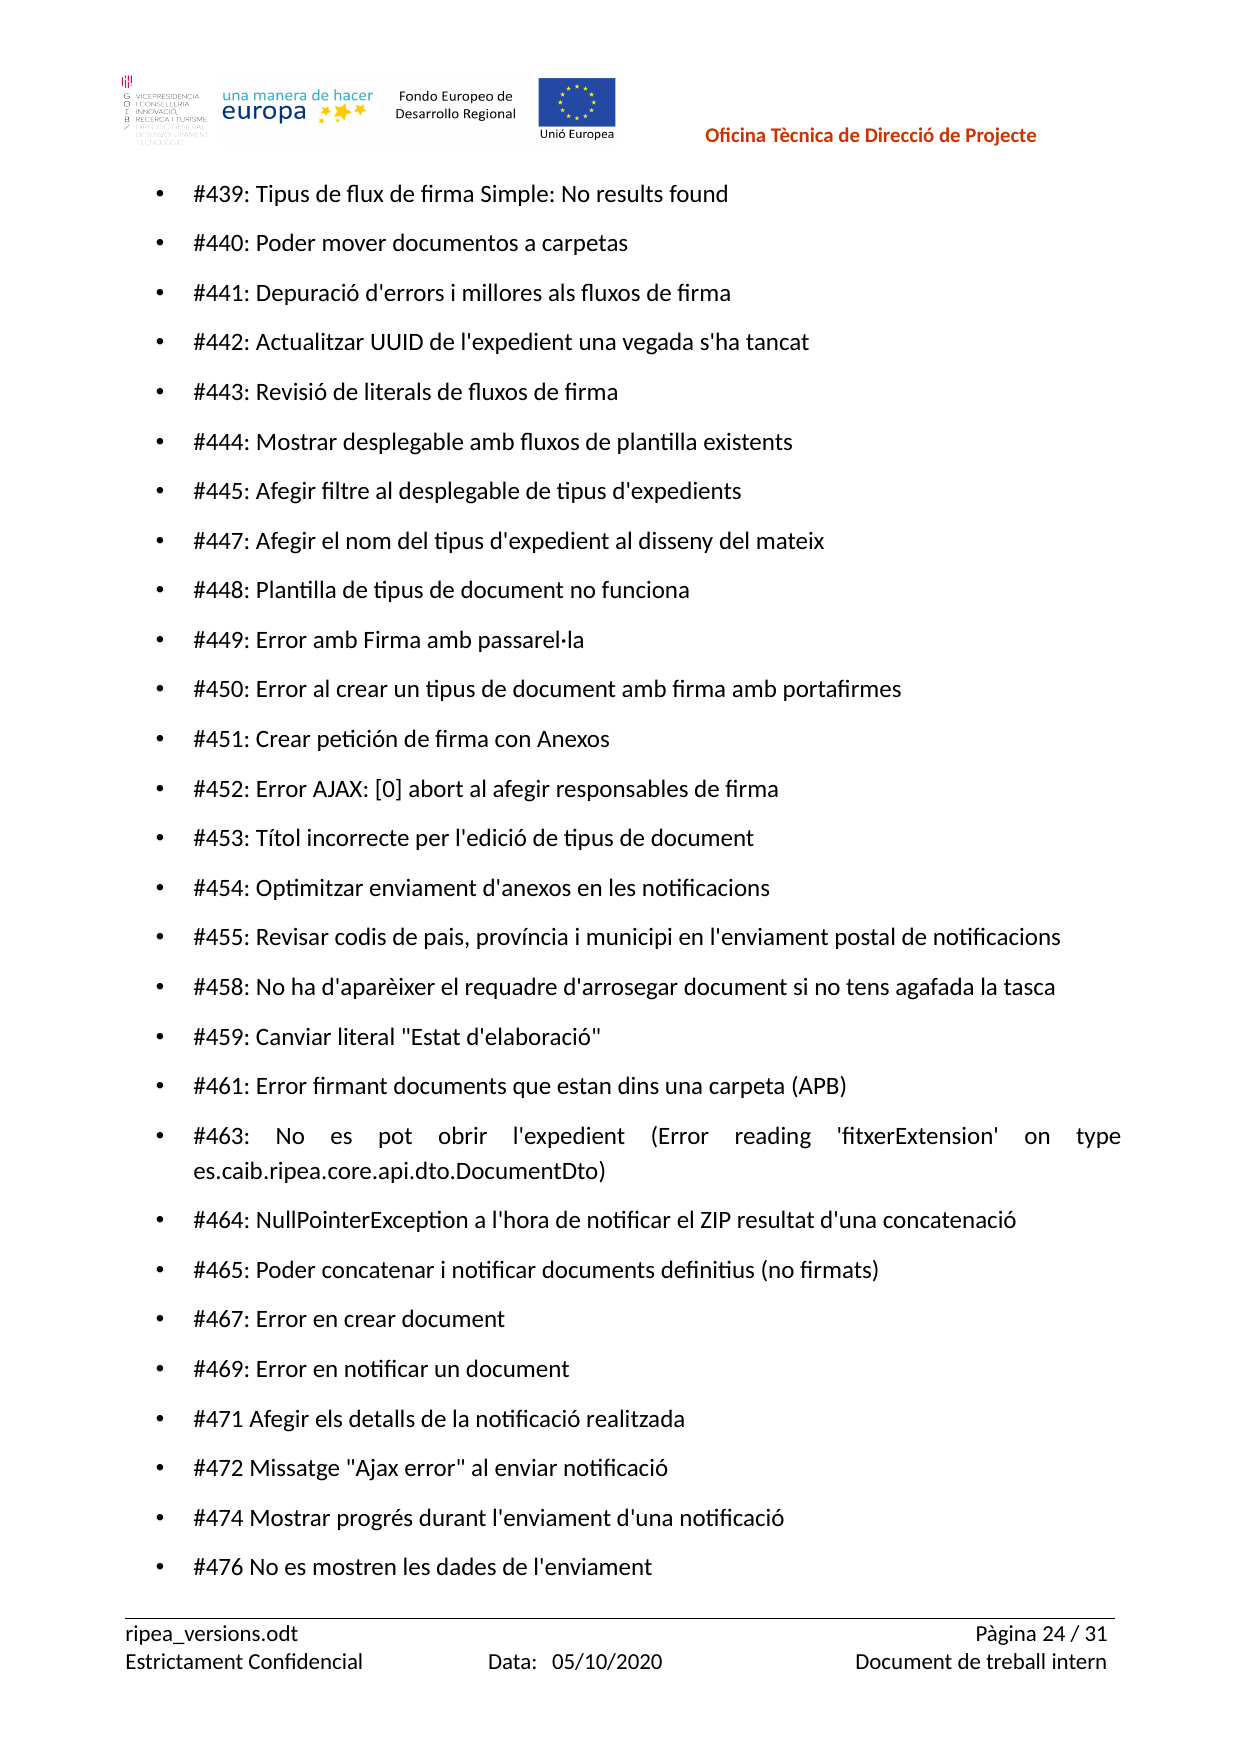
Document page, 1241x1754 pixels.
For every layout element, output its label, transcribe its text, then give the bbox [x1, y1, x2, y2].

list #459: Canviar literal "Estat d'elaboració" [156, 1021, 1122, 1051]
list #472 Missatge "Ajax error" al enviar notificació [156, 1452, 1122, 1483]
list #441: Depuració d'errors i millores als fluxos de firma [156, 277, 1122, 307]
list #467: Error en crear document [156, 1303, 1122, 1334]
list #451: Crear petición de firma con Anexos [156, 723, 1122, 754]
list #449: Error amb Firma amb passarel·la [156, 624, 1122, 654]
list #464: NullPointerException a l'hora de notificar el ZIP resultat d'una concatenació [156, 1204, 1122, 1235]
list #445: Afegir filtre al desplegable de tipus d'expedients [156, 475, 1122, 506]
list #476 No es mostren les dades de l'enviament [156, 1551, 1122, 1582]
list #444: Mostrar desplegable amb fluxos de plantilla existents [156, 426, 1122, 456]
list #458: No ha d'aparèixer el requadre d'arrosegar document si no tens agafada la tasca [156, 971, 1122, 1002]
list #461: Error firmant documents que estan dins una carpeta (APB) [156, 1070, 1122, 1101]
list #448: Plantilla de tipus de document no funciona [156, 574, 1122, 605]
list #443: Revisió de literals de fluxos de firma [156, 376, 1122, 407]
list #455: Revisar codis de pais, província i municipi en l'enviament postal de notificacions [156, 921, 1122, 952]
picture [118, 73, 213, 147]
list #440: Poder mover documentos a carpetas [156, 227, 1122, 258]
list #452: Error AJAX: [0] abort al afegir responsables de firma [156, 773, 1122, 803]
list #439: Tipus de flux de firma Simple: No results found [156, 178, 1122, 208]
list #469: Error en notificar un document [156, 1353, 1122, 1384]
list #454: Optimitzar enviament d'anexos en les notificacions [156, 872, 1122, 902]
list #463: No es pot obrir l'expedient (Error reading 'fitxerExtension' on type es.caib.ripea.core.api.dto.DocumentDto) [156, 1120, 1122, 1185]
list #453: Títol incorrecte per l'edició de tipus de document [156, 822, 1122, 853]
picture [219, 73, 621, 147]
list #474 Mostrar progrés durant l'enviament d'una notificació [156, 1502, 1122, 1532]
list #465: Poder concatenar i notificar documents definitius (no firmats) [156, 1254, 1122, 1284]
list #450: Error al crear un tipus de document amb firma amb portafirmes [156, 673, 1122, 704]
list #447: Afegir el nom del tipus d'expedient al disseny del mateix [156, 525, 1122, 555]
list #471 Afegir els detalls de la notificació realitzada [156, 1403, 1122, 1433]
list #442: Actualitzar UUID de l'expedient una vegada s'ha tancat [156, 326, 1122, 357]
